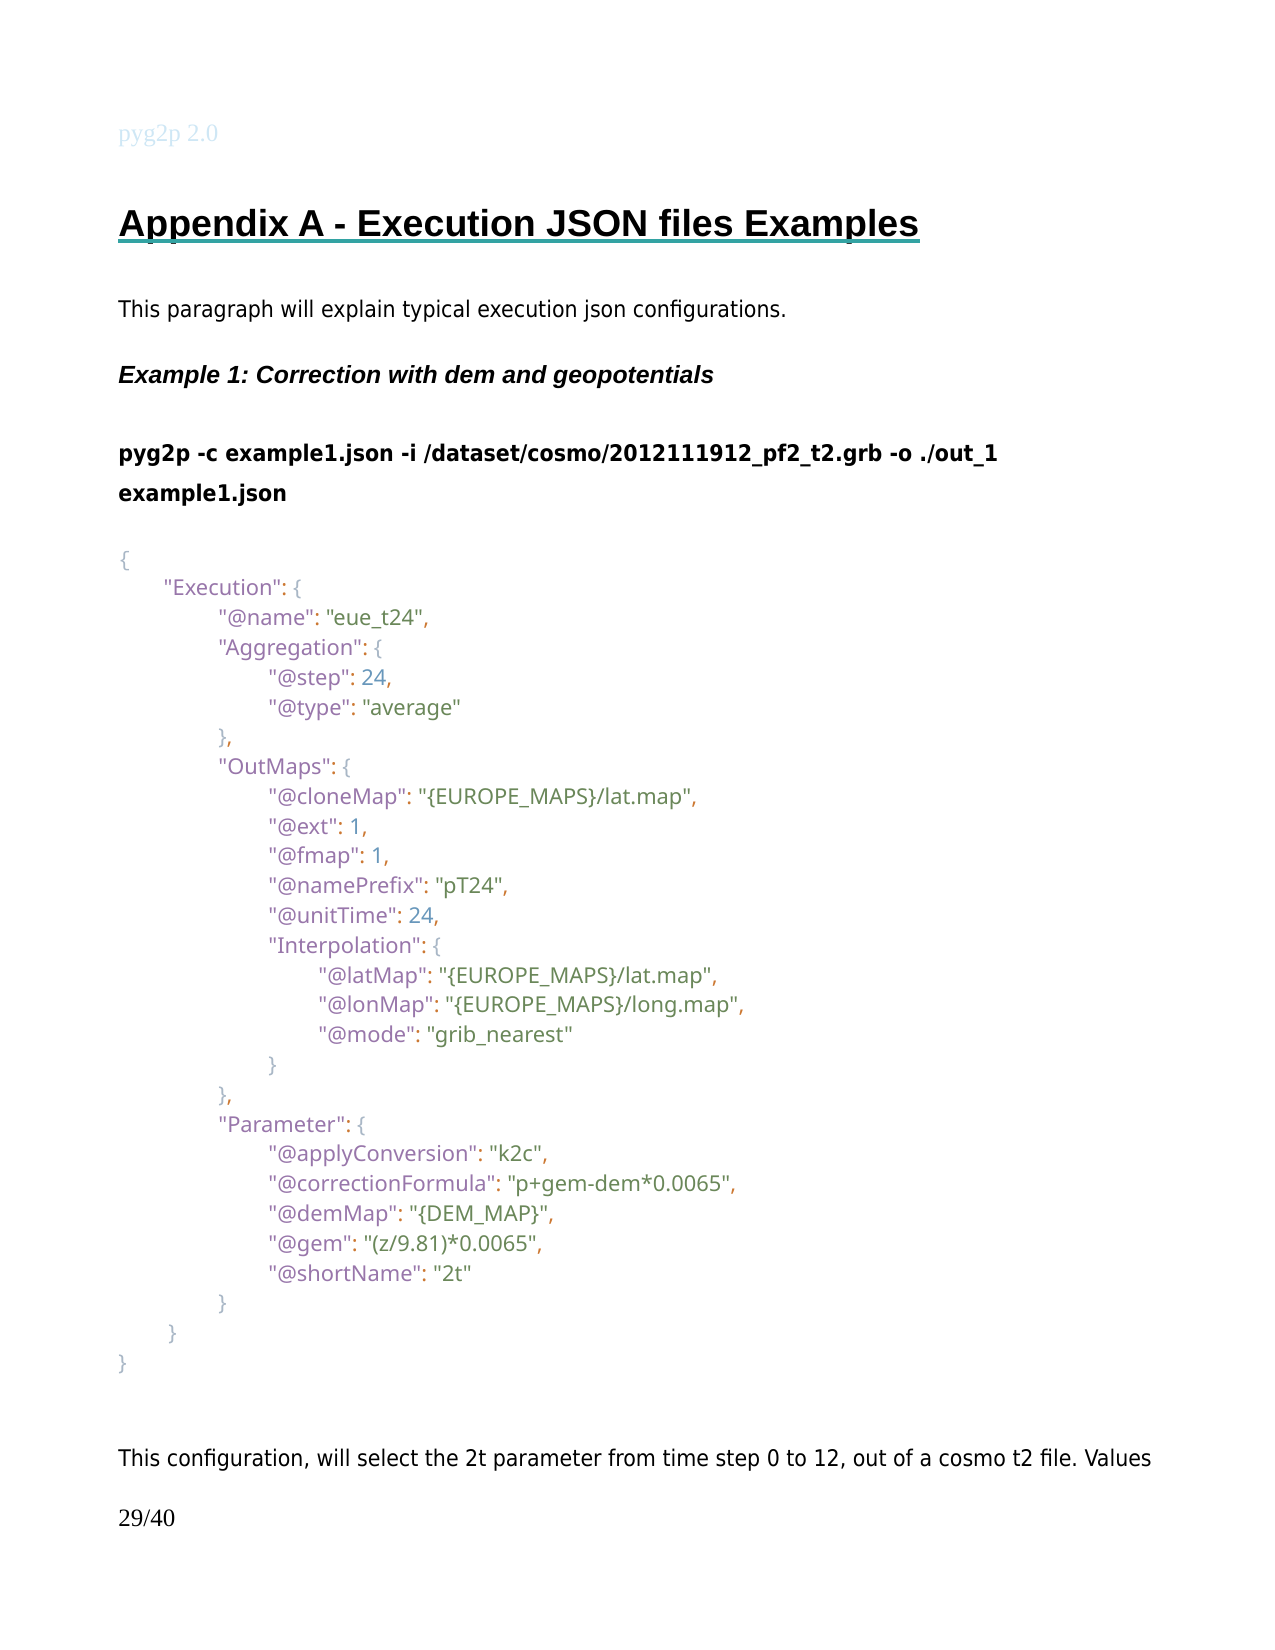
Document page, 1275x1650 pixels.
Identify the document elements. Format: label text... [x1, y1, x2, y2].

text "@mode": "grib_nearest" [118, 1019, 1157, 1049]
text This configuration, will select the 2t parameter from time step 0 to 12, out of a cosmo t2 file. Values [118, 1445, 1157, 1472]
text } [118, 1287, 1157, 1317]
subtitle Example 1: Correction with dem and geopotentials [118, 360, 1157, 389]
text "OutMaps": { [118, 751, 1157, 781]
text "Aggregation": { [118, 632, 1157, 662]
text "@fmap": 1, [118, 840, 1157, 870]
text "@lonMap": "{EUROPE_MAPS}/long.map", [118, 989, 1157, 1019]
text "@unitTime": 24, [118, 900, 1157, 930]
text } [118, 1049, 1157, 1079]
text "@ext": 1, [118, 811, 1157, 840]
text }, [118, 721, 1157, 751]
text } [118, 1347, 1157, 1377]
text "@demMap": "{DEM_MAP}", [118, 1198, 1157, 1228]
text "@latMap": "{EUROPE_MAPS}/lat.map", [118, 959, 1157, 989]
text "@step": 24, [118, 662, 1157, 691]
text "@cloneMap": "{EUROPE_MAPS}/lat.map", [118, 781, 1157, 811]
text "@name": "eue_t24", [118, 602, 1157, 632]
text }, [118, 1079, 1157, 1108]
text "@correctionFormula": "p+gem-dem*0.0065", [118, 1168, 1157, 1198]
text "@gem": "(z/9.81)*0.0065", [118, 1228, 1157, 1257]
text "@type": "average" [118, 691, 1157, 721]
text This paragraph will explain typical execution json configurations. [118, 296, 1157, 323]
text } [118, 1317, 1157, 1347]
text "@namePrefix": "pT24", [118, 870, 1157, 900]
text "Parameter": { [118, 1108, 1157, 1138]
text "@applyConversion": "k2c", [118, 1138, 1157, 1168]
text pyg2p -c example1.json -i /dataset/cosmo/2012111912_pf2_t2.grb -o ./out_1 [118, 441, 1157, 467]
text "Interpolation": { [118, 930, 1157, 959]
text "Execution": { [118, 572, 1157, 602]
subtitle Appendix A - Execution JSON files Examples [118, 201, 1157, 244]
text example1.json [118, 480, 1157, 506]
text { [118, 549, 1157, 572]
text "@shortName": "2t" [118, 1257, 1157, 1287]
